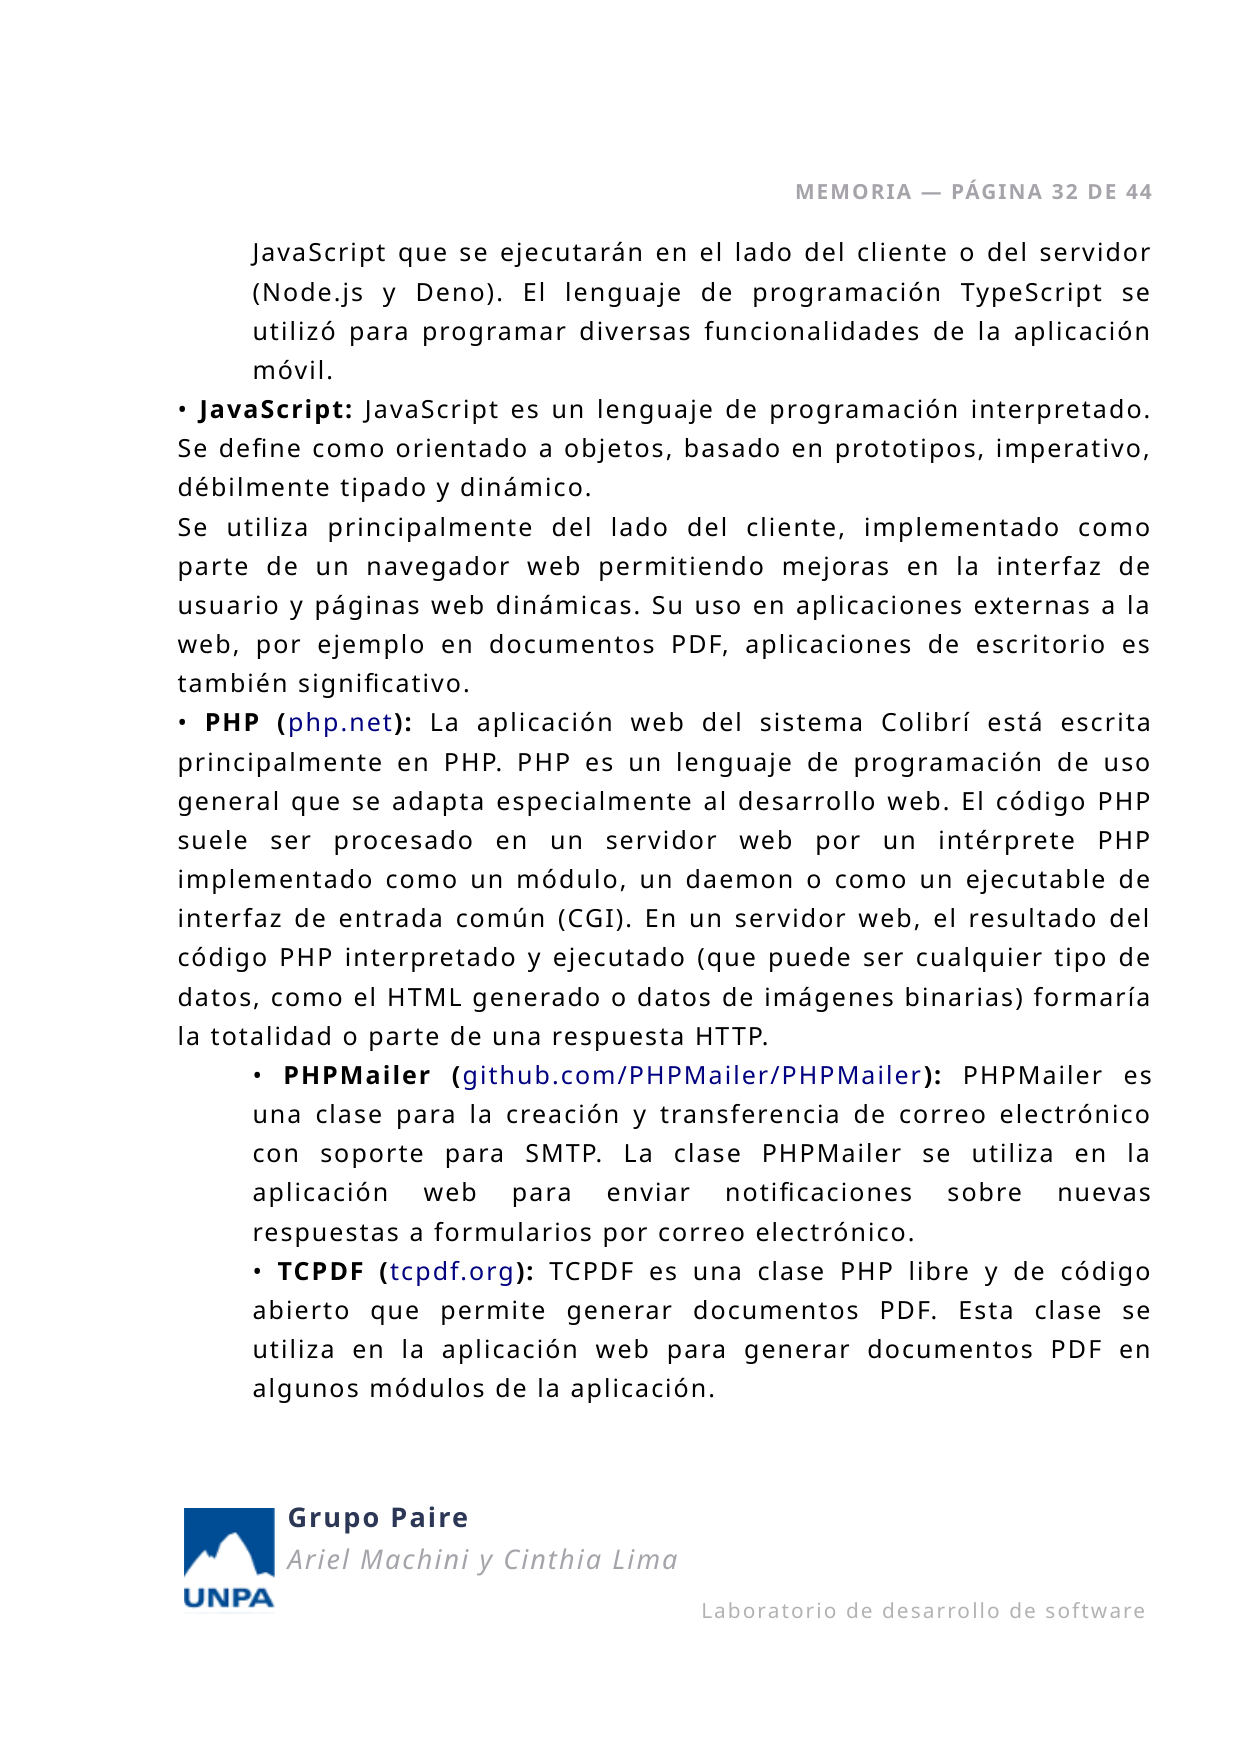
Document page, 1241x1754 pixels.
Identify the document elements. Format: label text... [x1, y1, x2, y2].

text • PHP (php.net): La aplicación web del sistema Colibrí está escrita principalmente en PHP. PHP es un lenguaje de programación de uso general que se adapta especialmente al desarrollo web. El código PHP suele ser procesado en un servidor web por un intérprete PHP implementado como un módulo, un daemon o como un ejecutable de interfaz de entrada común (CGI). En un servidor web, el resultado del código PHP interpretado y ejecutado (que puede ser cualquier tipo de datos, como el HTML generado o datos de imágenes binarias) formaría la totalidad o parte de una respuesta HTTP. [177, 705, 1152, 1052]
picture [184, 1508, 275, 1614]
text Se utiliza principalmente del lado del cliente, implementado como parte de un navegador web permitiendo mejoras en la interfaz de usuario y páginas web dinámicas. Su uso en aplicaciones externas a la web, por ejemplo en documentos PDF, aplicaciones de escritorio es también significativo. [177, 509, 1152, 700]
text JavaScript que se ejecutarán en el lado del cliente o del servidor (Node.js y Deno). El lenguaje de programación TypeScript se utilizó para programar diversas funcionalidades de la aplicación móvil. [252, 235, 1152, 387]
text • JavaScript: JavaScript es un lenguaje de programación interpretado. Se define como orientado a objetos, basado en prototipos, imperativo, débilmente tipado y dinámico. [177, 392, 1152, 504]
text • PHPMailer (github.com/PHPMailer/PHPMailer): PHPMailer es una clase para la creación y transferencia de correo electrónico con soporte para SMTP. La clase PHPMailer se utiliza en la aplicación web para enviar notificaciones sobre nuevas respuestas a formularios por correo electrónico. [252, 1058, 1152, 1248]
text • TCPDF (tcpdf.org): TCPDF es una clase PHP libre y de código abierto que permite generar documentos PDF. Esta clase se utiliza en la aplicación web para generar documentos PDF en algunos módulos de la aplicación. [252, 1253, 1152, 1405]
